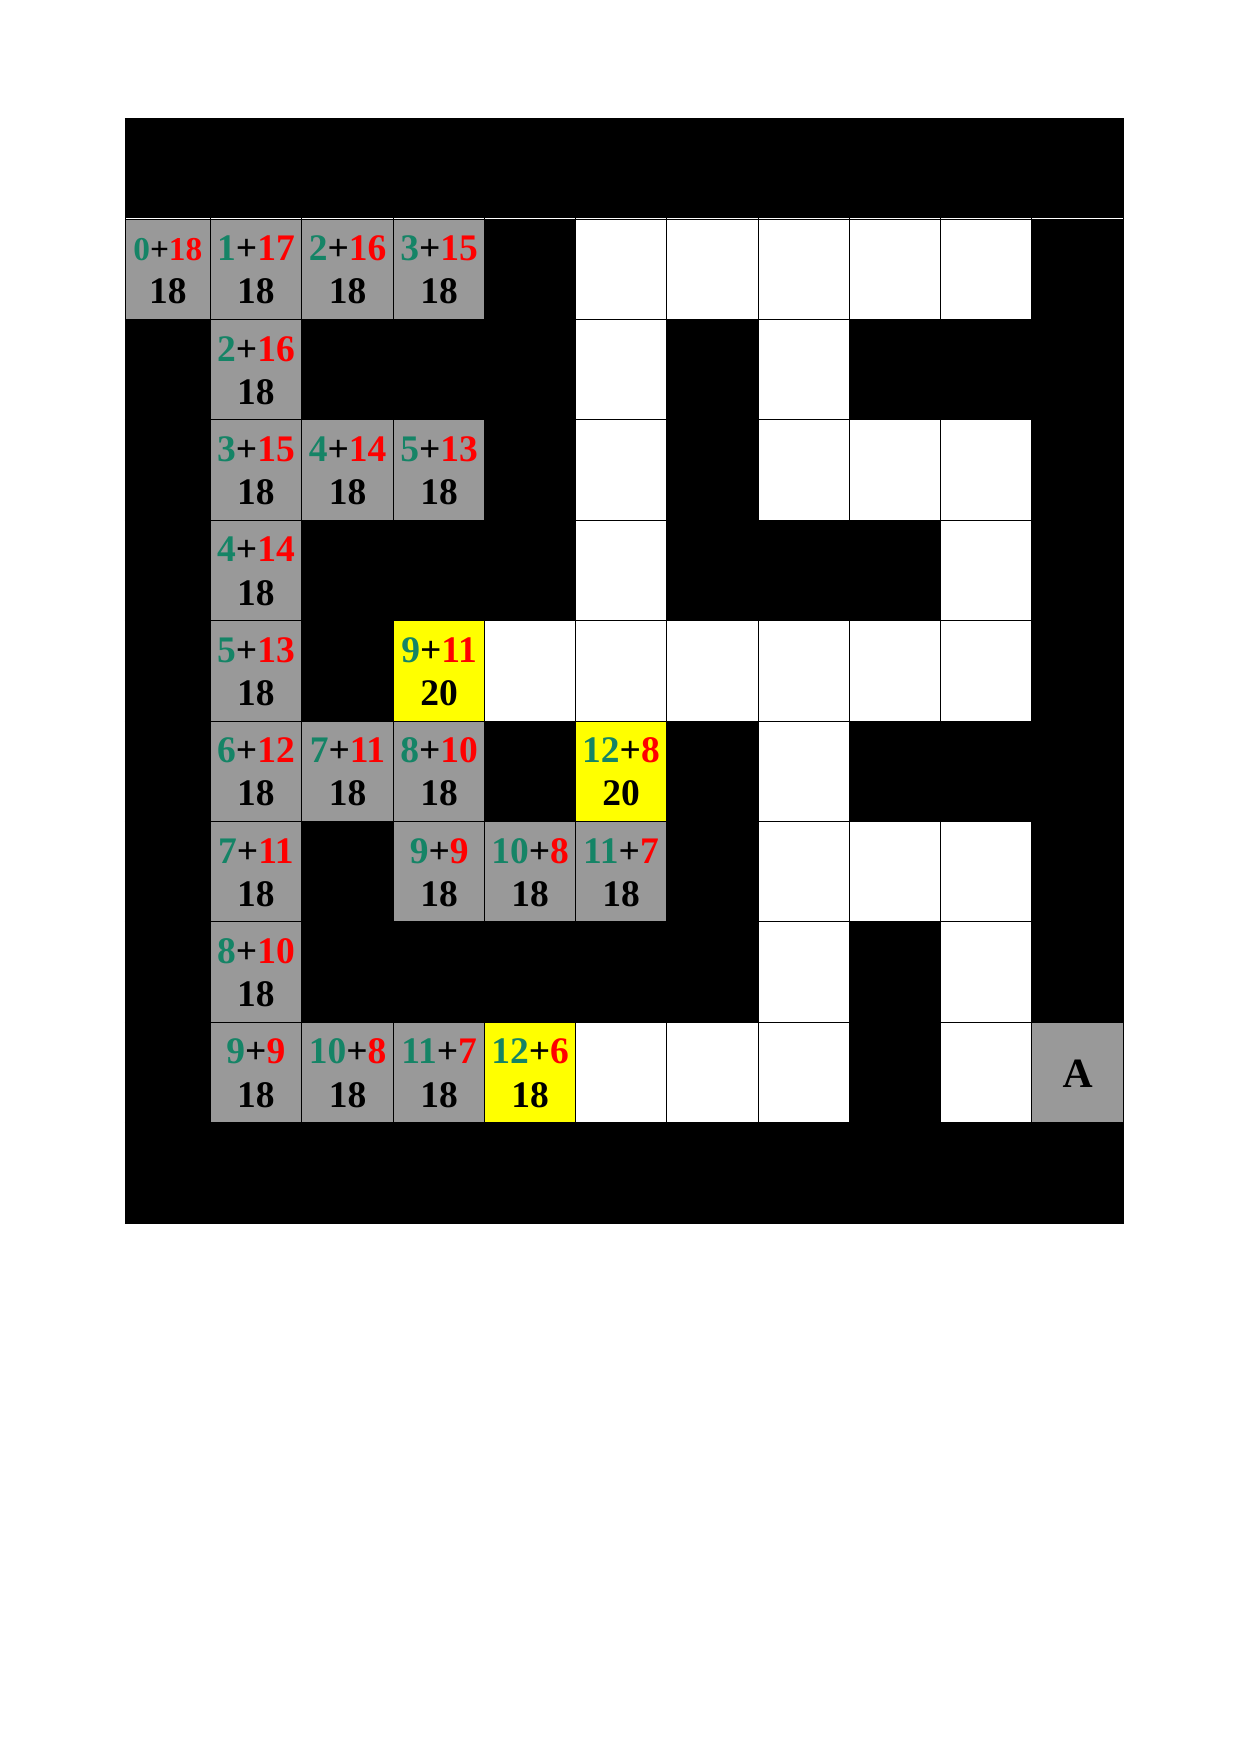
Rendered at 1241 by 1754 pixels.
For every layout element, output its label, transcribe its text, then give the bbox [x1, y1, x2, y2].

table_cell [941, 521, 1031, 620]
table_cell [759, 220, 849, 319]
table_cell [1032, 521, 1123, 620]
table_cell [126, 420, 210, 520]
table_cell 7+11 18 [211, 822, 301, 921]
table_cell [941, 1023, 1031, 1122]
table_cell [576, 922, 666, 1022]
table_cell [302, 521, 393, 620]
table_cell [759, 1123, 849, 1223]
table_cell [302, 621, 393, 721]
table_cell 10+8 18 [485, 822, 575, 921]
table_cell 11+7 18 [394, 1023, 484, 1122]
table_cell [576, 1123, 666, 1223]
table_cell [850, 722, 940, 821]
table_cell [485, 220, 575, 319]
table_cell [667, 420, 758, 520]
table_cell [394, 1123, 484, 1223]
table_cell [1032, 621, 1123, 721]
table_header [126, 119, 210, 218]
table_cell [1032, 722, 1123, 821]
table_header [850, 119, 940, 218]
table_cell [850, 621, 940, 721]
table_cell [667, 521, 758, 620]
table_cell [126, 621, 210, 721]
table_cell 8+10 18 [394, 722, 484, 821]
table_cell [485, 722, 575, 821]
table_cell 12+8 20 [576, 722, 666, 821]
table_cell [485, 521, 575, 620]
table_cell [850, 521, 940, 620]
table_cell [394, 320, 484, 419]
table_cell [667, 320, 758, 419]
table_cell 8+10 18 [211, 922, 301, 1022]
table_cell [211, 1123, 301, 1223]
table_cell [302, 822, 393, 921]
table_cell [485, 320, 575, 419]
table_cell [485, 621, 575, 721]
table_cell [576, 1023, 666, 1122]
table_cell [302, 922, 393, 1022]
table_header [1032, 119, 1123, 218]
table_cell [759, 822, 849, 921]
table_cell [667, 722, 758, 821]
table_cell [576, 420, 666, 520]
table_cell [667, 1023, 758, 1122]
table_cell [1032, 320, 1123, 419]
table_cell [126, 822, 210, 921]
table_cell [850, 922, 940, 1022]
table_cell 7+11 18 [302, 722, 393, 821]
table_header [394, 119, 484, 218]
table_cell [394, 922, 484, 1022]
table_cell [576, 521, 666, 620]
table_cell 9+9 18 [394, 822, 484, 921]
table_cell [667, 1123, 758, 1223]
table_cell [126, 722, 210, 821]
table_header [576, 119, 666, 218]
table_cell [759, 722, 849, 821]
table_cell [850, 420, 940, 520]
table_cell 11+7 18 [576, 822, 666, 921]
table_cell [941, 220, 1031, 319]
table_cell [941, 420, 1031, 520]
table_cell [1032, 1123, 1123, 1223]
table_cell [126, 1023, 210, 1122]
table_cell [850, 822, 940, 921]
table_cell [759, 420, 849, 520]
table_cell [1032, 220, 1123, 319]
table_header [211, 119, 301, 218]
table_cell [485, 922, 575, 1022]
table_cell [759, 1023, 849, 1122]
table_cell [759, 922, 849, 1022]
table_cell 10+8 18 [302, 1023, 393, 1122]
table_cell [576, 621, 666, 721]
table_cell [667, 922, 758, 1022]
table_cell [850, 320, 940, 419]
table_cell 9+11 20 [394, 621, 484, 721]
table_cell 1+17 18 [211, 220, 301, 319]
table_cell [850, 1123, 940, 1223]
table_cell 3+15 18 [394, 220, 484, 319]
table_header [759, 119, 849, 218]
table_cell [667, 220, 758, 319]
table_cell [941, 722, 1031, 821]
table_cell [667, 822, 758, 921]
table_header [485, 119, 575, 218]
table_cell [302, 1123, 393, 1223]
table_cell [1032, 420, 1123, 520]
table_cell 5+13 18 [394, 420, 484, 520]
table_cell [941, 822, 1031, 921]
table_cell [126, 521, 210, 620]
table_cell [126, 922, 210, 1022]
table_cell [1032, 822, 1123, 921]
table_cell [485, 1123, 575, 1223]
table_cell 0+18 18 [126, 220, 210, 319]
table_cell [302, 320, 393, 419]
table_header [667, 119, 758, 218]
table_cell 5+13 18 [211, 621, 301, 721]
table_header [941, 119, 1031, 218]
table_cell 2+16 18 [211, 320, 301, 419]
table_header [302, 119, 393, 218]
table_cell [576, 220, 666, 319]
table_cell 6+12 18 [211, 722, 301, 821]
table_cell 2+16 18 [302, 220, 393, 319]
table_cell 4+14 18 [211, 521, 301, 620]
table_cell 3+15 18 [211, 420, 301, 520]
table_cell [394, 521, 484, 620]
table_cell 4+14 18 [302, 420, 393, 520]
table_cell [759, 621, 849, 721]
table_cell [941, 621, 1031, 721]
table_cell 9+9 18 [211, 1023, 301, 1122]
table_cell A [1032, 1023, 1123, 1122]
table_cell [1032, 922, 1123, 1022]
table_cell [850, 220, 940, 319]
table_cell [126, 320, 210, 419]
table_cell [941, 922, 1031, 1022]
table_cell [759, 320, 849, 419]
table_cell [485, 420, 575, 520]
table_cell [941, 320, 1031, 419]
table_cell [126, 1123, 210, 1223]
table_cell [759, 521, 849, 620]
table_cell [850, 1023, 940, 1122]
table_cell [667, 621, 758, 721]
table_cell 12+6 18 [485, 1023, 575, 1122]
table_cell [941, 1123, 1031, 1223]
table_cell [576, 320, 666, 419]
